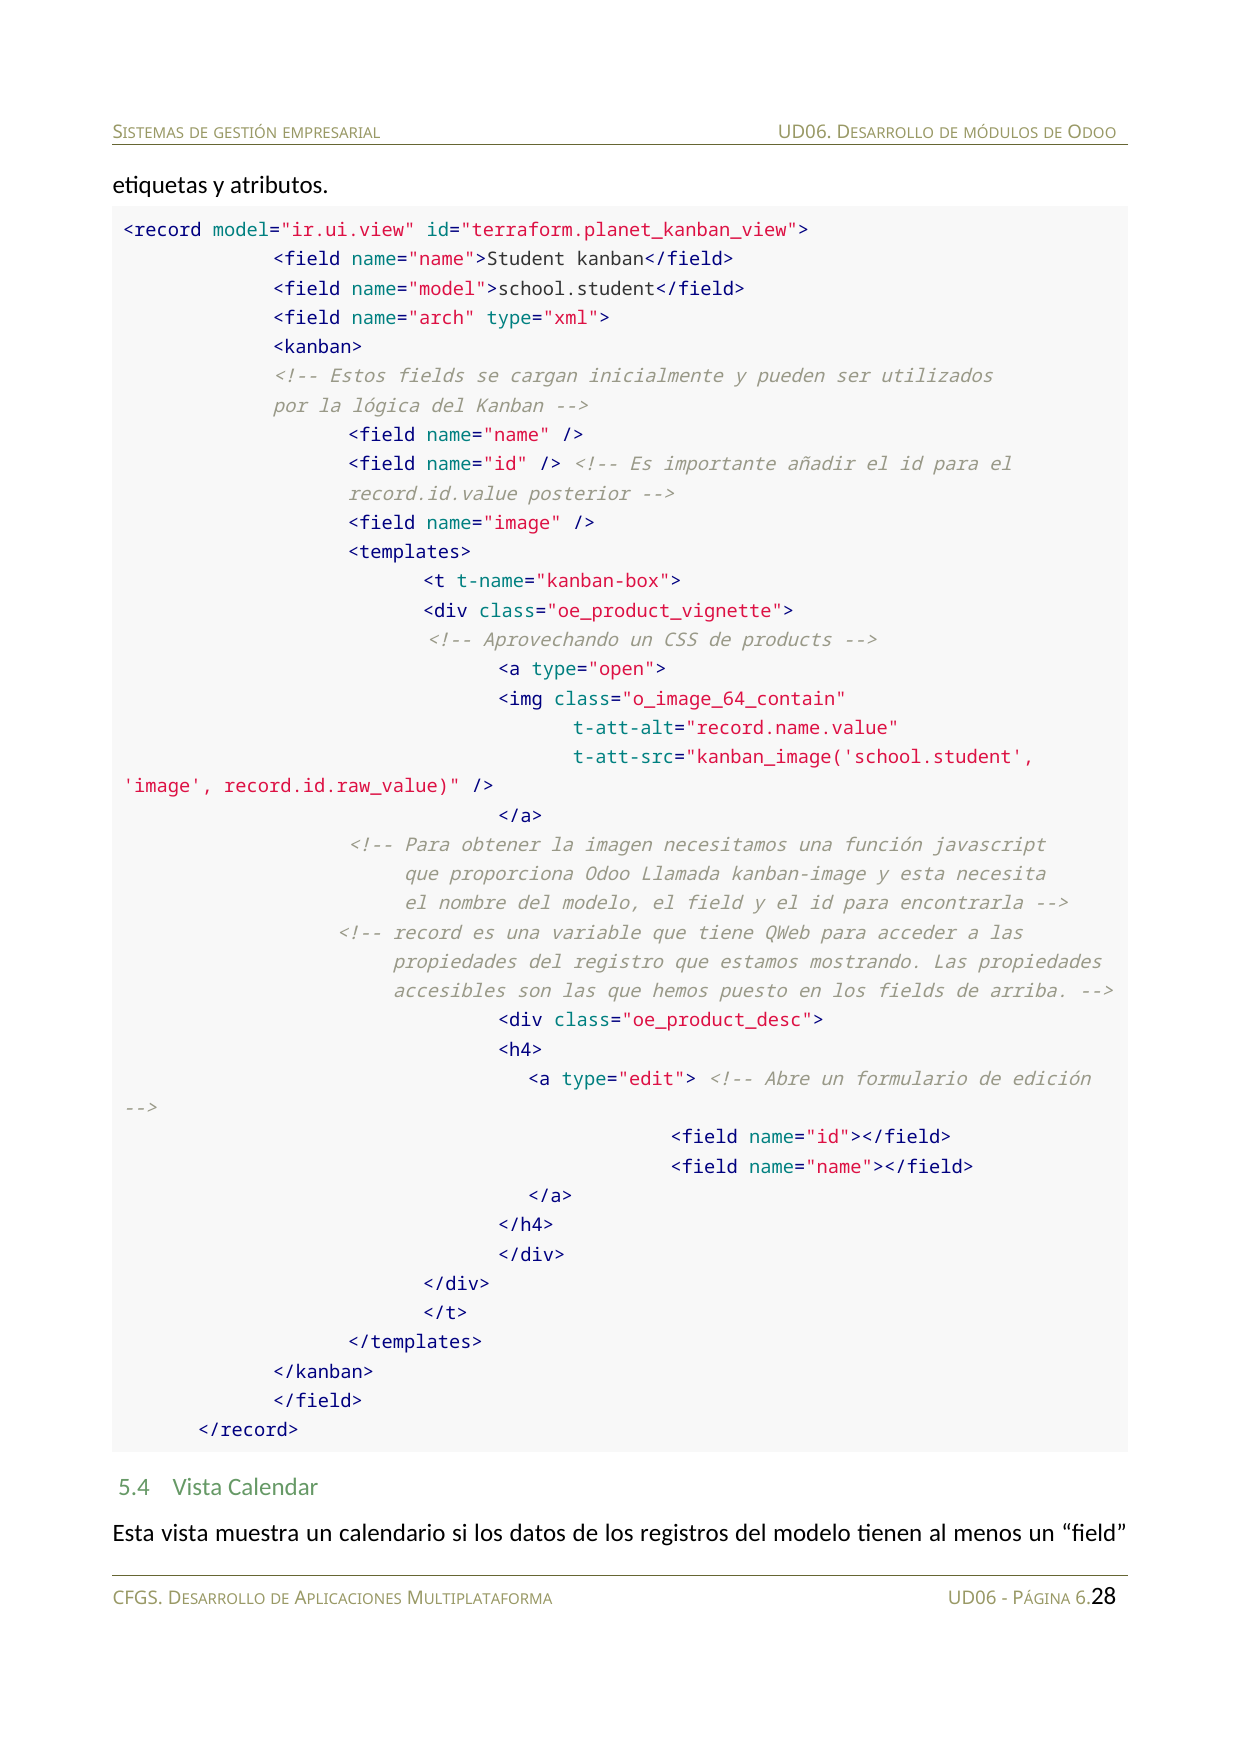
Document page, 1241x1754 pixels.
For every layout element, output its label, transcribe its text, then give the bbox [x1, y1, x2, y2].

subtitle Vista Calendar [112, 1471, 1128, 1502]
table_header <record model="ir.ui.view" id="terraform.planet_kanban_view"> <field name="name">Student kanban</field> <field name="model">school.student</field> <field name="arch" type="xml"> <kanban> <!-- Estos fields se cargan inicialmente y pueden ser utilizados por la lógica del Kanban --> <field name="name" /> <field name="id" /> <!-- Es importante añadir el id para el record.id.value posterior --> <field name="image" /> <templates> <t t-name="kanban-box"> <div class="oe_product_vignette"> <!-- Aprovechando un CSS de products --> <a type="open"> <img class="o_image_64_contain" t-att-alt="record.name.value" t-att-src="kanban_image('school.student', 'image', record.id.raw_value)" /> </a> <!-- Para obtener la imagen necesitamos una función javascript que proporciona Odoo Llamada kanban-image y esta necesita el nombre del modelo, el field y el id para encontrarla --> <!-- record es una variable que tiene QWeb para acceder a las propiedades del registro que estamos mostrando. Las propiedades accesibles son las que hemos puesto en los fields de arriba. --> <div class="oe_product_desc"> <h4> <a type="edit"> <!-- Abre un formulario de edición --> <field name="id"></field> <field name="name"></field> </a> </h4> </div> </div> </t> </templates> </kanban> </field> </record> [112, 206, 1128, 1452]
text etiquetas y atributos. [112, 169, 1128, 199]
text Esta vista muestra un calendario si los datos de los registros del modelo tienen al menos un “field” [112, 1517, 1128, 1547]
